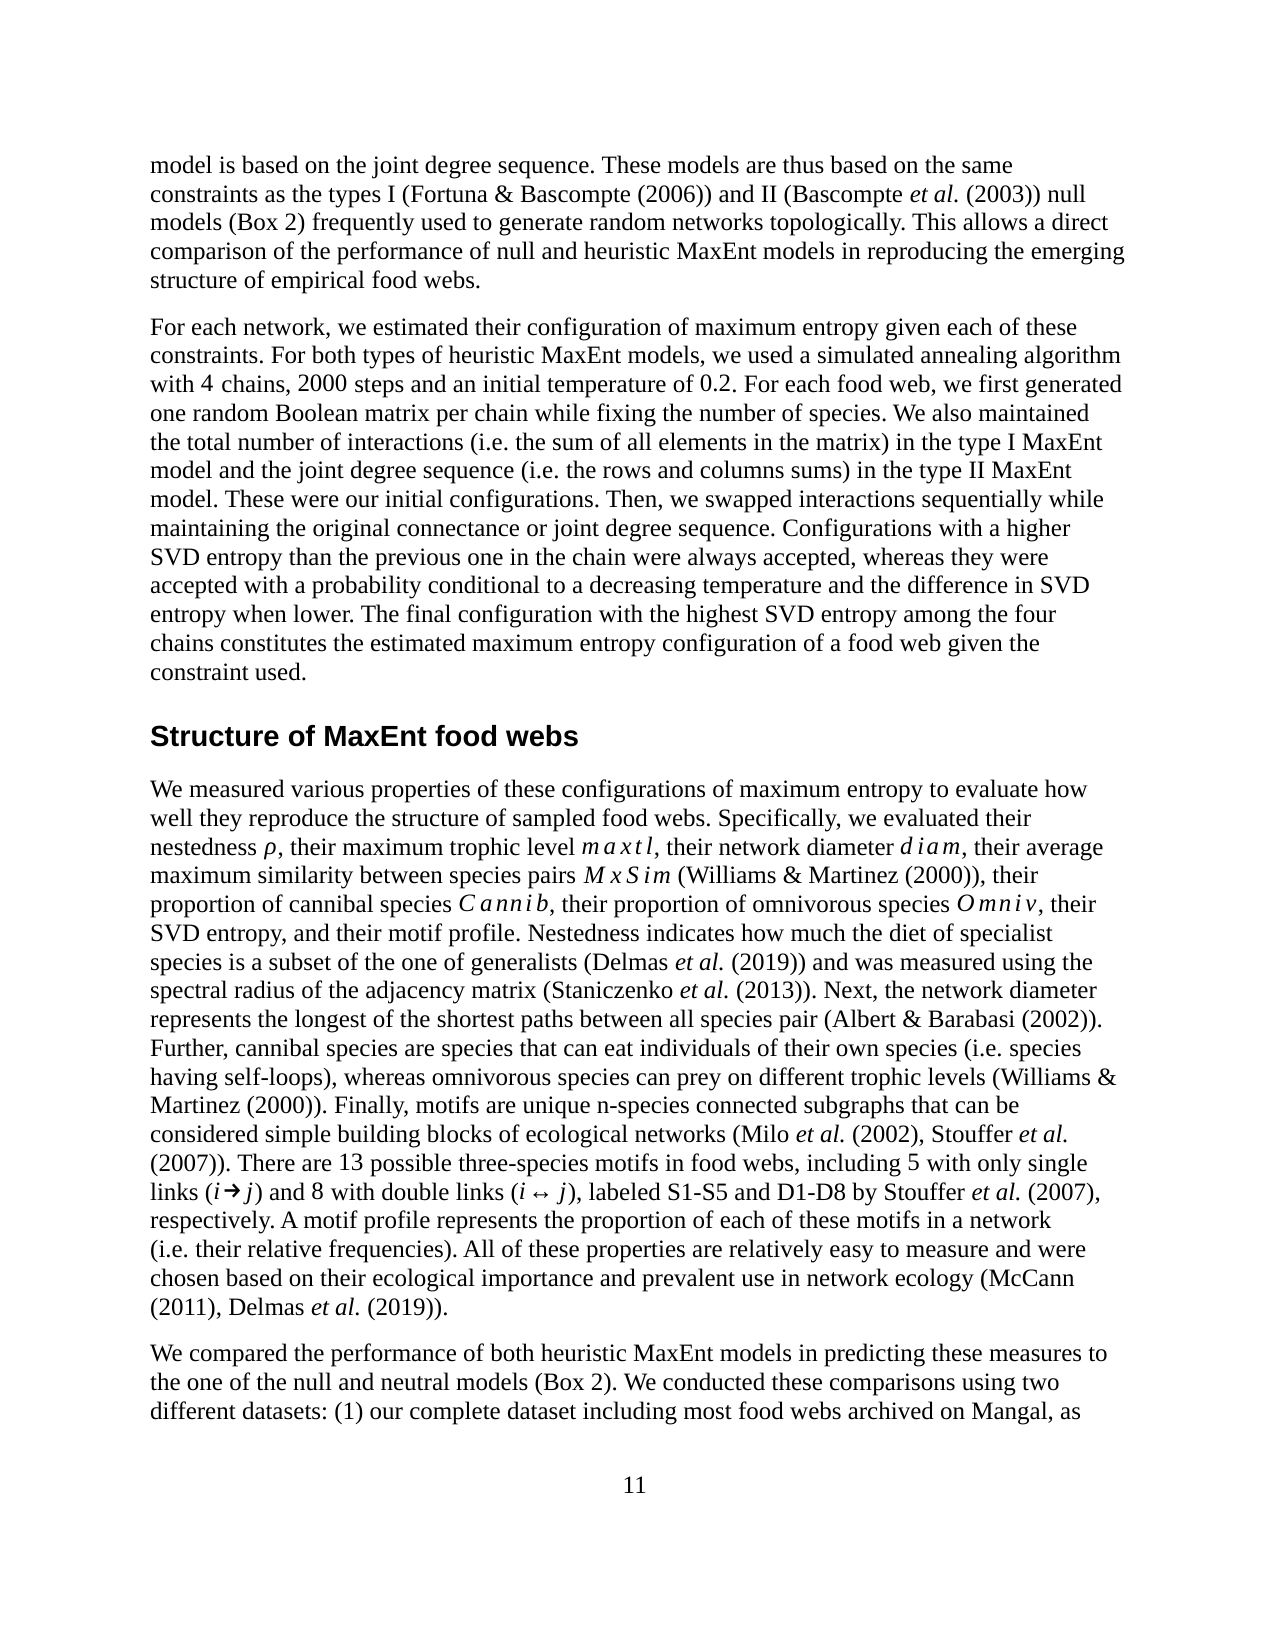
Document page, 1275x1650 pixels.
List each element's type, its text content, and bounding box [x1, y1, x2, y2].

subtitle Structure of MaxEnt food webs [150, 719, 1125, 753]
text For each network, we estimated their configuration of maximum entropy given each of these constraints. For both types of heuristic MaxEnt models, we used a simulated annealing algorithm with chains, steps and an initial temperature of . For each food web, we first generated one random Boolean matrix per chain while fixing the number of species. We also maintained the total number of interactions (i.e. the sum of all elements in the matrix) in the type I MaxEnt model and the joint degree sequence (i.e. the rows and columns sums) in the type II MaxEnt model. These were our initial configurations. Then, we swapped interactions sequentially while maintaining the original connectance or joint degree sequence. Configurations with a higher SVD entropy than the previous one in the chain were always accepted, whereas they were accepted with a probability conditional to a decreasing temperature and the difference in SVD entropy when lower. The final configuration with the highest SVD entropy among the four chains constitutes the estimated maximum entropy configuration of a food web given the constraint used. [150, 312, 1125, 685]
text We compared the performance of both heuristic MaxEnt models in predicting these measures to the one of the null and neutral models (Box 2). We conducted these comparisons using two different datasets: (1) our complete dataset including most food webs archived on Mangal, as [150, 1338, 1125, 1425]
text We measured various properties of these configurations of maximum entropy to evaluate how well they reproduce the structure of sampled food webs. Specifically, we evaluated their nestedness , their maximum trophic level , their network diameter , their average maximum similarity between species pairs (Williams & Martinez (2000)), their proportion of cannibal species , their proportion of omnivorous species , their SVD entropy, and their motif profile. Nestedness indicates how much the diet of specialist species is a subset of the one of generalists (Delmas et al. (2019)) and was measured using the spectral radius of the adjacency matrix (Staniczenko et al. (2013)). Next, the network diameter represents the longest of the shortest paths between all species pair (Albert & Barabasi (2002)). Further, cannibal species are species that can eat individuals of their own species (i.e. species having self-loops), whereas omnivorous species can prey on different trophic levels (Williams & Martinez (2000)). Finally, motifs are unique n-species connected subgraphs that can be considered simple building blocks of ecological networks (Milo et al. (2002), Stouffer et al. (2007)). There are possible three-species motifs in food webs, including with only single links () and with double links (), labeled S1-S5 and D1-D8 by Stouffer et al. (2007), respectively. A motif profile represents the proportion of each of these motifs in a network (i.e. their relative frequencies). All of these properties are relatively easy to measure and were chosen based on their ecological importance and prevalent use in network ecology (McCann (2011), Delmas et al. (2019)). [150, 774, 1125, 1321]
text model is based on the joint degree sequence. These models are thus based on the same constraints as the types I (Fortuna & Bascompte (2006)) and II (Bascompte et al. (2003)) null models (Box 2) frequently used to generate random networks topologically. This allows a direct comparison of the performance of null and heuristic MaxEnt models in reproducing the emerging structure of empirical food webs. [150, 150, 1125, 294]
